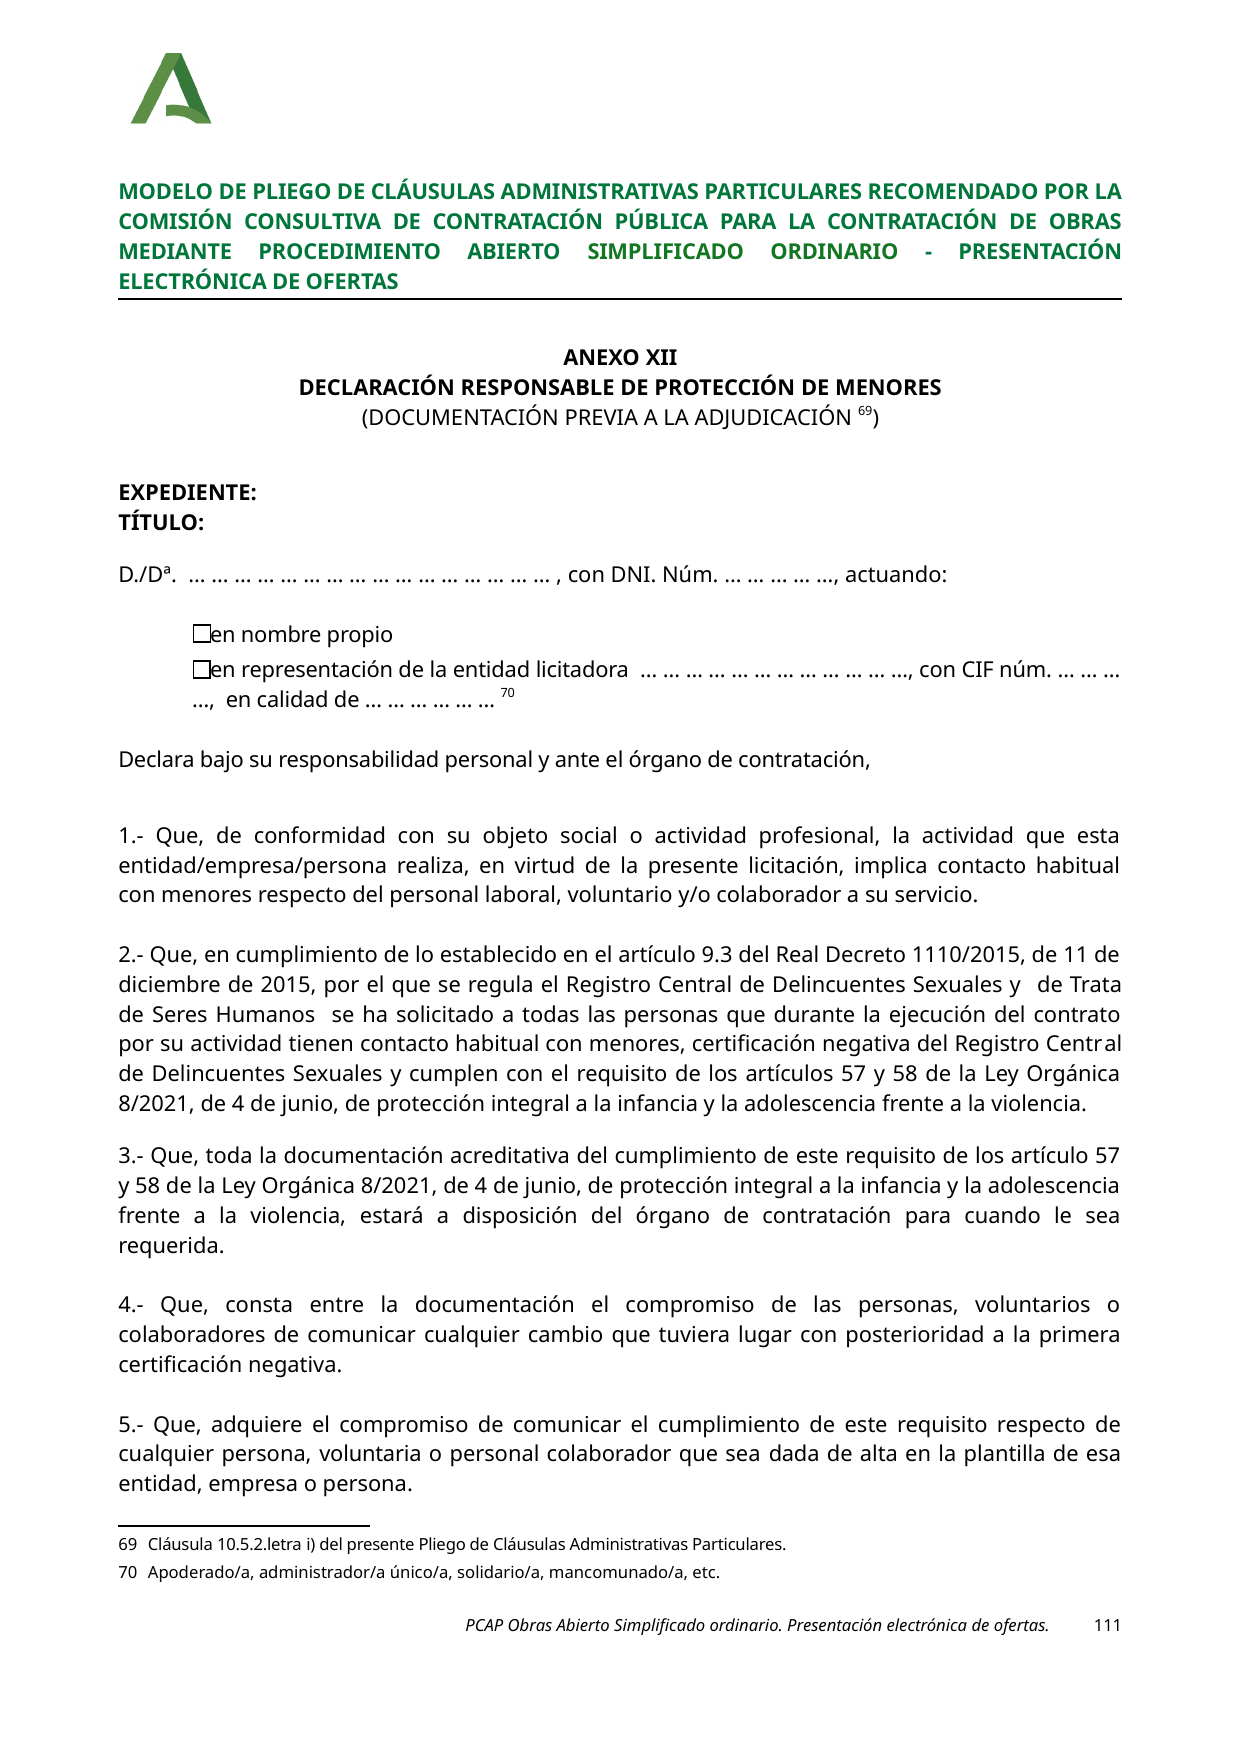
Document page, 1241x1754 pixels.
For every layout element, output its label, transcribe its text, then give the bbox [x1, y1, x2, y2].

text MODELO DE PLIEGO DE CLÁUSULAS ADMINISTRATIVAS PARTICULARES RECOMENDADO POR LA COMISIÓN CONSULTIVA DE CONTRATACIÓN PÚBLICA PARA LA CONTRATACIÓN DE OBRAS MEDIANTE PROCEDIMIENTO ABIERTO SIMPLIFICADO ORDINARIO - PRESENTACIÓN ELECTRÓNICA DE OFERTAS [118, 176, 1122, 298]
text D./Dª. … … … … … … … … … … … … … … … … , con DNI. Núm. … … … … …, actuando: [118, 559, 1122, 589]
text 1.- Que, de conformidad con su objeto social o actividad profesional, la actividad que esta entidad/empresa/persona realiza, en virtud de la presente licitación, implica contacto habitual con menores respecto del personal laboral, voluntario y/o colaborador a su servicio. [118, 820, 1122, 909]
picture [127, 48, 216, 128]
text DECLARACIÓN RESPONSABLE DE PROTECCIÓN DE MENORES [118, 372, 1122, 402]
text 3.- Que, toda la documentación acreditativa del cumplimiento de este requisito de los artículo 57 y 58 de la Ley Orgánica 8/2021, de 4 de junio, de protección integral a la infancia y la adolescencia frente a la violencia, estará a disposición del órgano de contratación para cuando le sea requerida. [118, 1140, 1122, 1259]
text Apoderado/a, administrador/a único/a, solidario/a, mancomunado/a, etc. [118, 1561, 1122, 1584]
text 4.- Que, consta entre la documentación el compromiso de las personas, voluntarios o colaboradores de comunicar cualquier cambio que tuviera lugar con posterioridad a la primera certificación negativa. [118, 1289, 1122, 1379]
text ANEXO XII [118, 342, 1122, 372]
text (DOCUMENTACIÓN PREVIA A LA ADJUDICACIÓN ) [118, 402, 1122, 431]
text TÍTULO: [118, 507, 1122, 536]
text Declara bajo su responsabilidad personal y ante el órgano de contratación, [118, 744, 1122, 774]
text 5.- Que, adquiere el compromiso de comunicar el cumplimiento de este requisito respecto de cualquier persona, voluntaria o personal colaborador que sea dada de alta en la plantilla de esa entidad, empresa o persona. [118, 1408, 1122, 1498]
text en nombre propio [192, 619, 1122, 648]
text EXPEDIENTE: [118, 477, 1122, 507]
text 2.- Que, en cumplimiento de lo establecido en el artículo 9.3 del Real Decreto 1110/2015, de 11 de diciembre de 2015, por el que se regula el Registro Central de Delincuentes Sexuales y de Trata de Seres Humanos se ha solicitado a todas las personas que durante la ejecución del contrato por su actividad tienen contacto habitual con menores, certificación negativa del Registro Central de Delincuentes Sexuales y cumplen con el requisito de los artículos 57 y 58 de la Ley Orgánica 8/2021, de 4 de junio, de protección integral a la infancia y la adolescencia frente a la violencia. [118, 939, 1122, 1118]
text Cláusula 10.5.2.letra i) del presente Pliego de Cláusulas Administrativas Particulares. [118, 1532, 1122, 1555]
text en representación de la entidad licitadora … … … … … … … … … … … …, con CIF núm. … … … …, en calidad de … … … … … … [192, 654, 1122, 714]
